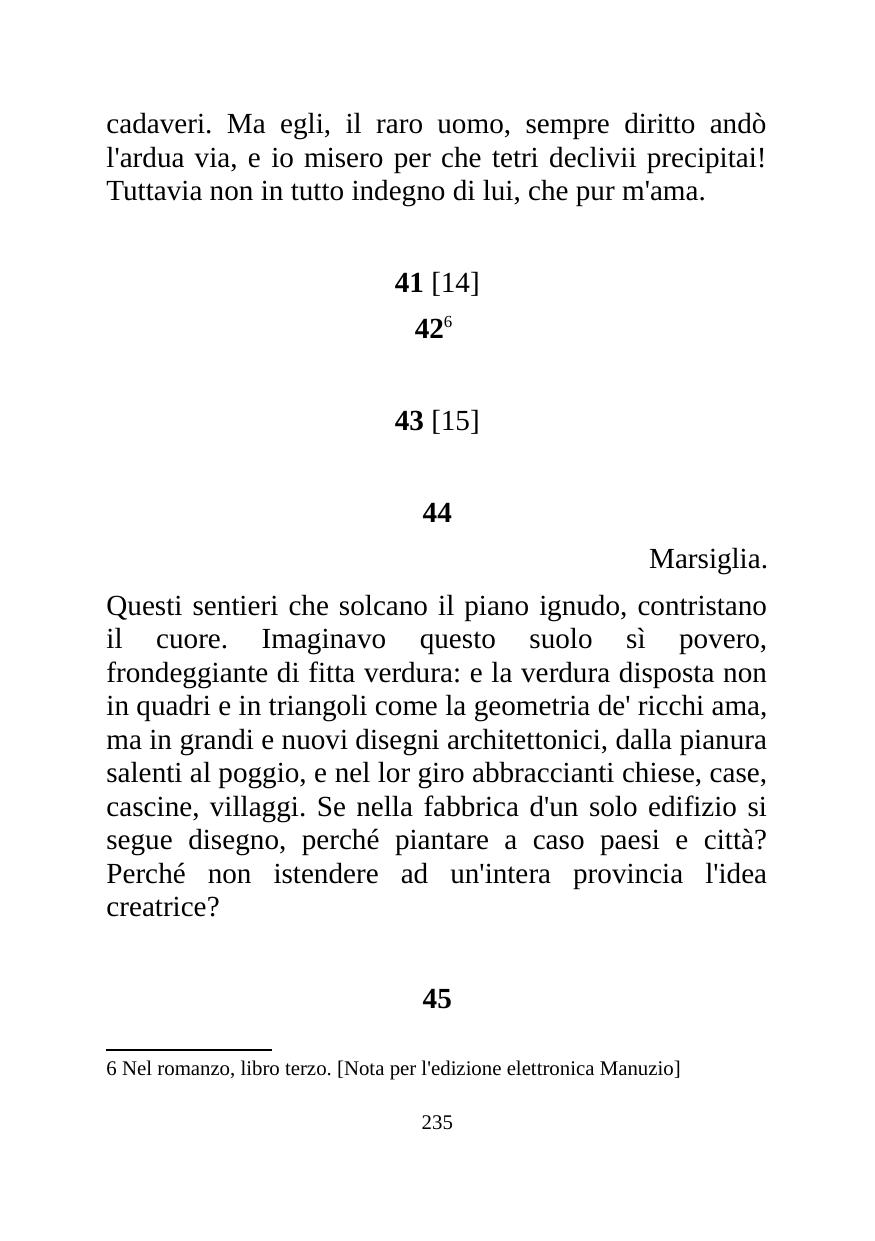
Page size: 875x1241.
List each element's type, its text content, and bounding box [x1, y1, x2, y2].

text Nel romanzo, libro terzo. [Nota per l'edizione elettronica Manuzio] [106, 1056, 768, 1080]
text 42 [106, 311, 768, 345]
text 44 [106, 496, 768, 529]
text 45 [106, 982, 768, 1015]
text cadaveri. Ma egli, il raro uomo, sempre diritto andò l'ardua via, e io misero per che tetri declivii precipitai! Tuttavia non in tutto indegno di lui, che pur m'ama. [106, 106, 768, 207]
text Marsiglia. [106, 542, 768, 575]
text Questi sentieri che solcano il piano ignudo, contristano il cuore. Imaginavo questo suolo sì povero, frondeggiante di fitta verdura: e la verdura disposta non in quadri e in triangoli come la geometria de' ricchi ama, ma in grandi e nuovi disegni architettonici, dalla pianura salenti al poggio, e nel lor giro abbraccianti chiese, case, cascine, villaggi. Se nella fabbrica d'un solo edifizio si segue disegno, perché piantare a caso paesi e città? Perché non istendere ad un'intera provincia l'idea creatrice? [106, 588, 768, 923]
text 41 [14] [106, 265, 768, 299]
text 43 [15] [106, 403, 768, 437]
